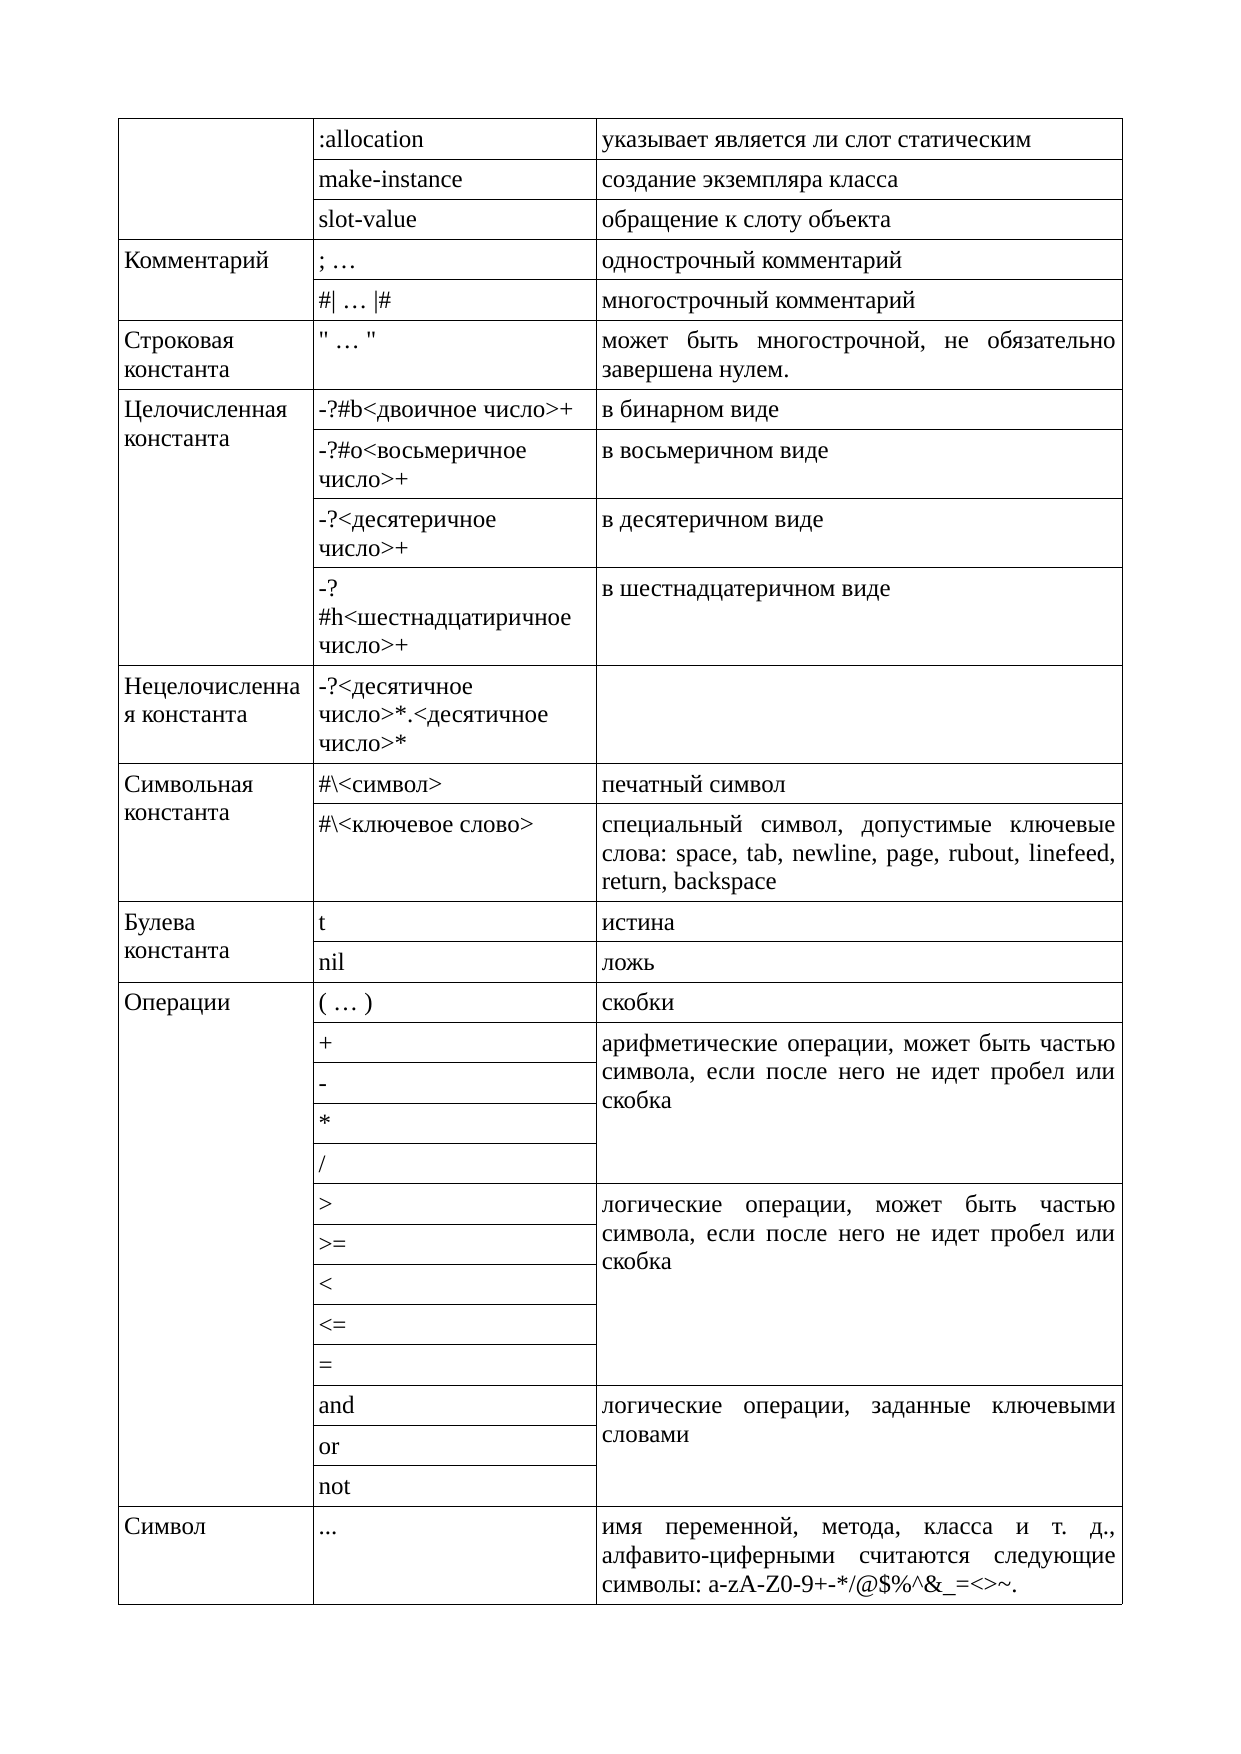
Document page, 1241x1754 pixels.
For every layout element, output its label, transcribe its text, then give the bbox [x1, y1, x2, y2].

table_cell многострочный комментарий [597, 280, 1122, 320]
table_cell ... [314, 1507, 596, 1603]
table_cell однострочный комментарий [597, 240, 1122, 279]
table_cell скобки [597, 983, 1122, 1022]
table_cell арифметические операции, может быть частью символа, если после него не идет пробел или скобка [597, 1023, 1122, 1183]
table_cell nil [314, 942, 596, 982]
table_cell Комментарий [119, 240, 313, 320]
table_cell печатный символ [597, 764, 1122, 803]
table_cell #\<ключевое слово> [314, 804, 596, 901]
table_cell make-instance [314, 160, 596, 199]
table_cell истина [597, 902, 1122, 941]
table_cell [597, 666, 1122, 763]
table_cell " … " [314, 321, 596, 389]
table_cell специальный символ, допустимые ключевые слова: space, tab, newline, page, rubout, linefeed, return, backspace [597, 804, 1122, 901]
table_cell -?#b<двоичное число>+ [314, 390, 596, 429]
table_cell -?<десятичное число>*.<десятичное число>* [314, 666, 596, 763]
table_cell Целочисленная константа [119, 390, 313, 665]
table_cell >= [314, 1225, 596, 1264]
table_cell -?<десятеричное число>+ [314, 499, 596, 567]
table_cell and [314, 1386, 596, 1425]
table_cell имя переменной, метода, класса и т. д., алфавито-циферными считаются следующие символы: a-zA-Z0-9+-*/@$%^&_=<>~. [597, 1507, 1122, 1603]
table_cell + [314, 1023, 596, 1062]
table_cell -?#o<восьмеричное число>+ [314, 430, 596, 498]
table_cell [119, 119, 313, 239]
table_cell в бинарном виде [597, 390, 1122, 429]
table_cell ( … ) [314, 983, 596, 1022]
table_cell Булева константа [119, 902, 313, 982]
table_cell в десятеричном виде [597, 499, 1122, 567]
table_cell Операции [119, 983, 313, 1506]
table_cell Символьная константа [119, 764, 313, 901]
table_cell #\<символ> [314, 764, 596, 803]
table_cell t [314, 902, 596, 941]
table_cell <= [314, 1305, 596, 1344]
table_cell / [314, 1144, 596, 1183]
table_cell > [314, 1184, 596, 1223]
table_cell Нецелочисленная константа [119, 666, 313, 763]
table_cell * [314, 1104, 596, 1143]
table_cell ложь [597, 942, 1122, 982]
table_cell or [314, 1426, 596, 1465]
table_cell обращение к слоту объекта [597, 200, 1122, 239]
table_cell Символ [119, 1507, 313, 1603]
table_cell not [314, 1466, 596, 1506]
table_cell slot-value [314, 200, 596, 239]
table_cell - [314, 1063, 596, 1102]
table_cell Строковая константа [119, 321, 313, 389]
table_cell логические операции, может быть частью символа, если после него не идет пробел или скобка [597, 1184, 1122, 1385]
table_cell в восьмеричном виде [597, 430, 1122, 498]
table_cell < [314, 1265, 596, 1304]
table_cell указывает является ли слот статическим [597, 119, 1122, 158]
table_cell #| … |# [314, 280, 596, 320]
table_cell ; … [314, 240, 596, 279]
table_cell создание экземпляра класса [597, 160, 1122, 199]
table_cell в шестнадцатеричном виде [597, 568, 1122, 665]
table_cell :allocation [314, 119, 596, 158]
table_cell -?#h<шестнадцатиричное число>+ [314, 568, 596, 665]
table_cell = [314, 1345, 596, 1385]
table_cell может быть многострочной, не обязательно завершена нулем. [597, 321, 1122, 389]
table_cell логические операции, заданные ключевыми словами [597, 1386, 1122, 1506]
